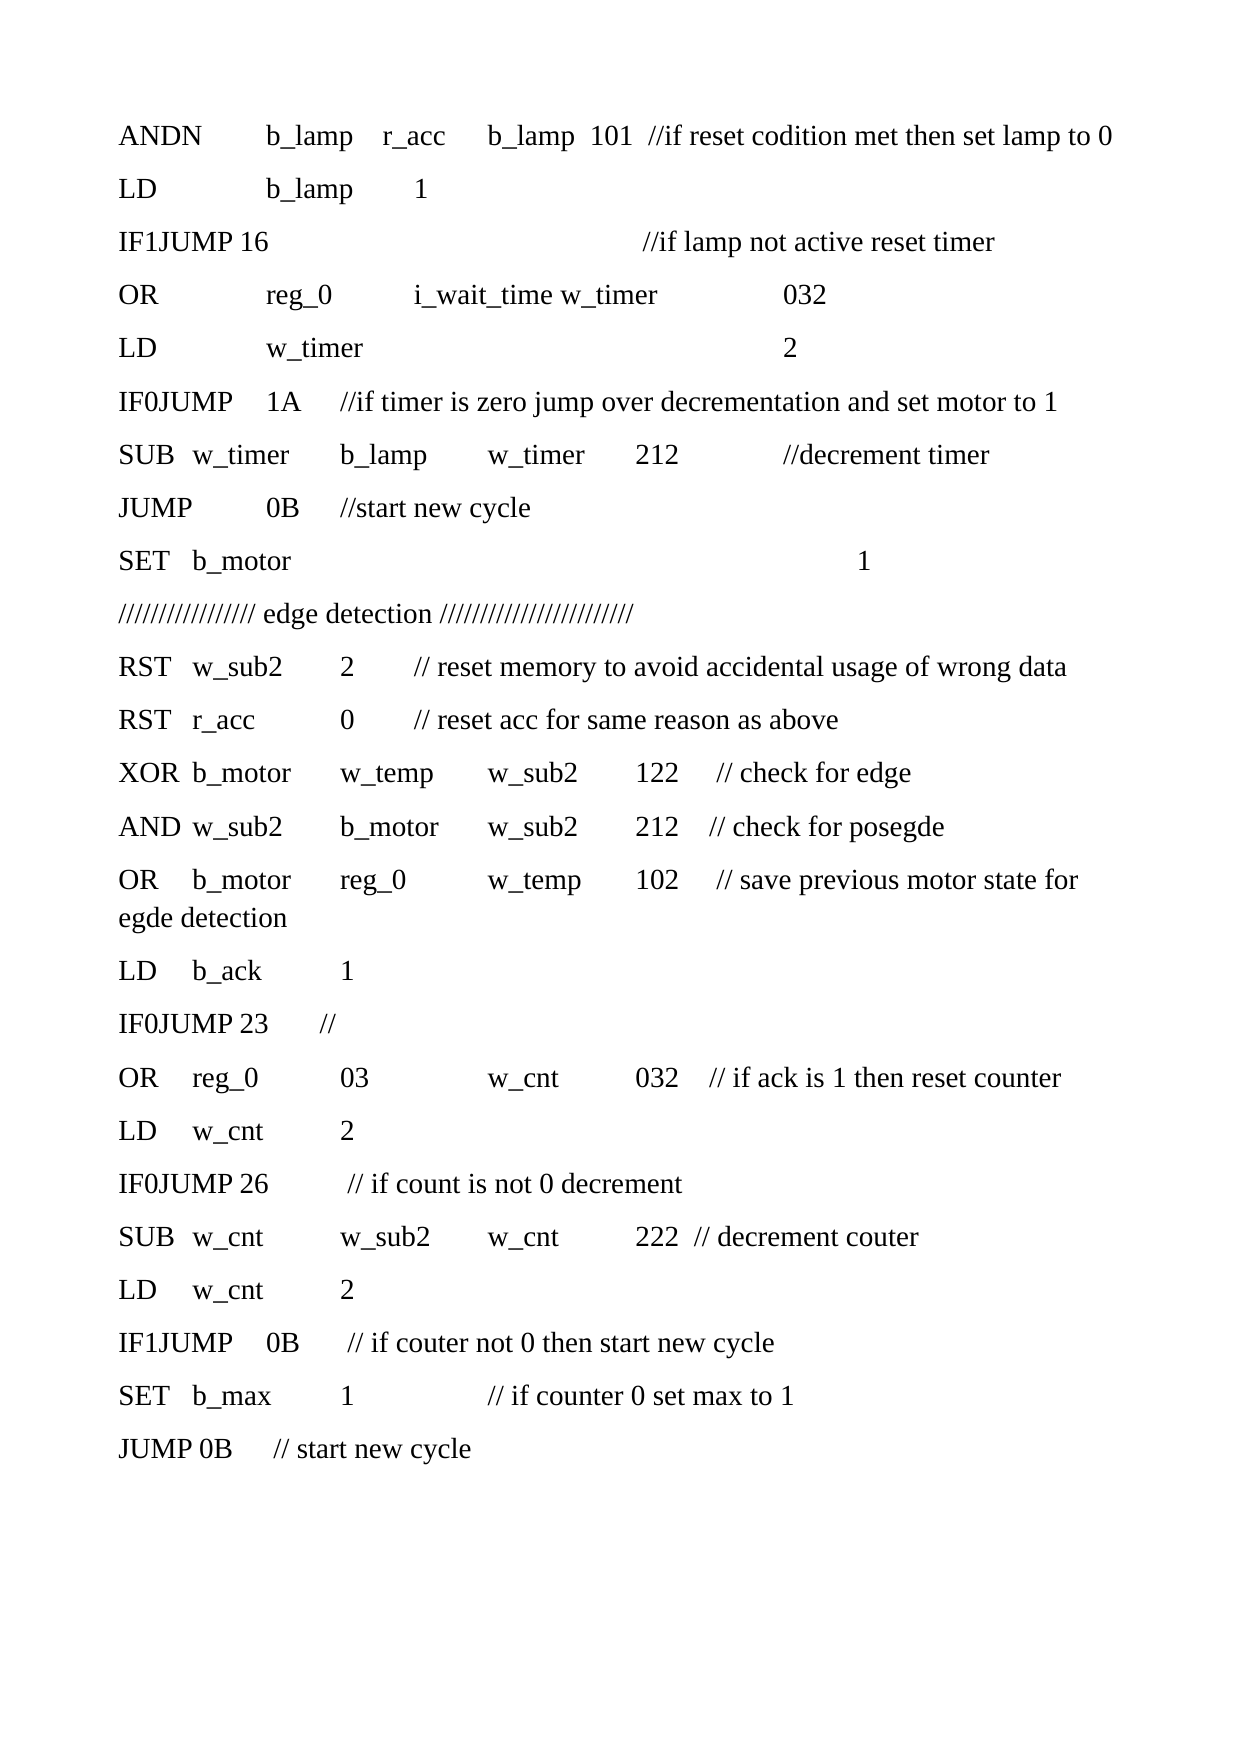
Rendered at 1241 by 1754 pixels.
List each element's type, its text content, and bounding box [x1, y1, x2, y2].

text SET b_max 1 // if counter 0 set max to 1 [118, 1378, 1122, 1412]
text IF0JUMP 1A //if timer is zero jump over decrementation and set motor to 1 [118, 384, 1122, 417]
text LD b_lamp 1 [118, 171, 1122, 205]
text OR b_motor reg_0 w_temp 102 // save previous motor state for egde detection [118, 862, 1122, 934]
text SET b_motor 1 [118, 543, 1122, 577]
text RST w_sub2 2 // reset memory to avoid accidental usage of wrong data [118, 649, 1122, 683]
text JUMP 0B //start new cycle [118, 490, 1122, 523]
text SUB w_timer b_lamp w_timer 212 //decrement timer [118, 437, 1122, 470]
text JUMP 0B // start new cycle [118, 1432, 1122, 1465]
text ///////////////// edge detection //////////////////////// [118, 596, 1122, 630]
text LD b_ack 1 [118, 953, 1122, 987]
text IF1JUMP 16 //if lamp not active reset timer [118, 224, 1122, 258]
text IF0JUMP 26 // if count is not 0 decrement [118, 1166, 1122, 1199]
text RST r_acc 0 // reset acc for same reason as above [118, 702, 1122, 736]
text LD w_cnt 2 [118, 1272, 1122, 1306]
text XOR b_motor w_temp w_sub2 122 // check for edge [118, 756, 1122, 789]
text IF1JUMP 0B // if couter not 0 then start new cycle [118, 1325, 1122, 1359]
text OR reg_0 i_wait_time w_timer 032 [118, 277, 1122, 311]
text IF0JUMP 23 // [118, 1007, 1122, 1040]
text LD w_timer 2 [118, 331, 1122, 364]
text SUB w_cnt w_sub2 w_cnt 222 // decrement couter [118, 1219, 1122, 1253]
text OR reg_0 03 w_cnt 032 // if ack is 1 then reset counter [118, 1060, 1122, 1093]
text ANDN b_lamp r_acc b_lamp 101 //if reset codition met then set lamp to 0 [118, 118, 1122, 152]
text AND w_sub2 b_motor w_sub2 212 // check for posegde [118, 809, 1122, 842]
text LD w_cnt 2 [118, 1113, 1122, 1146]
